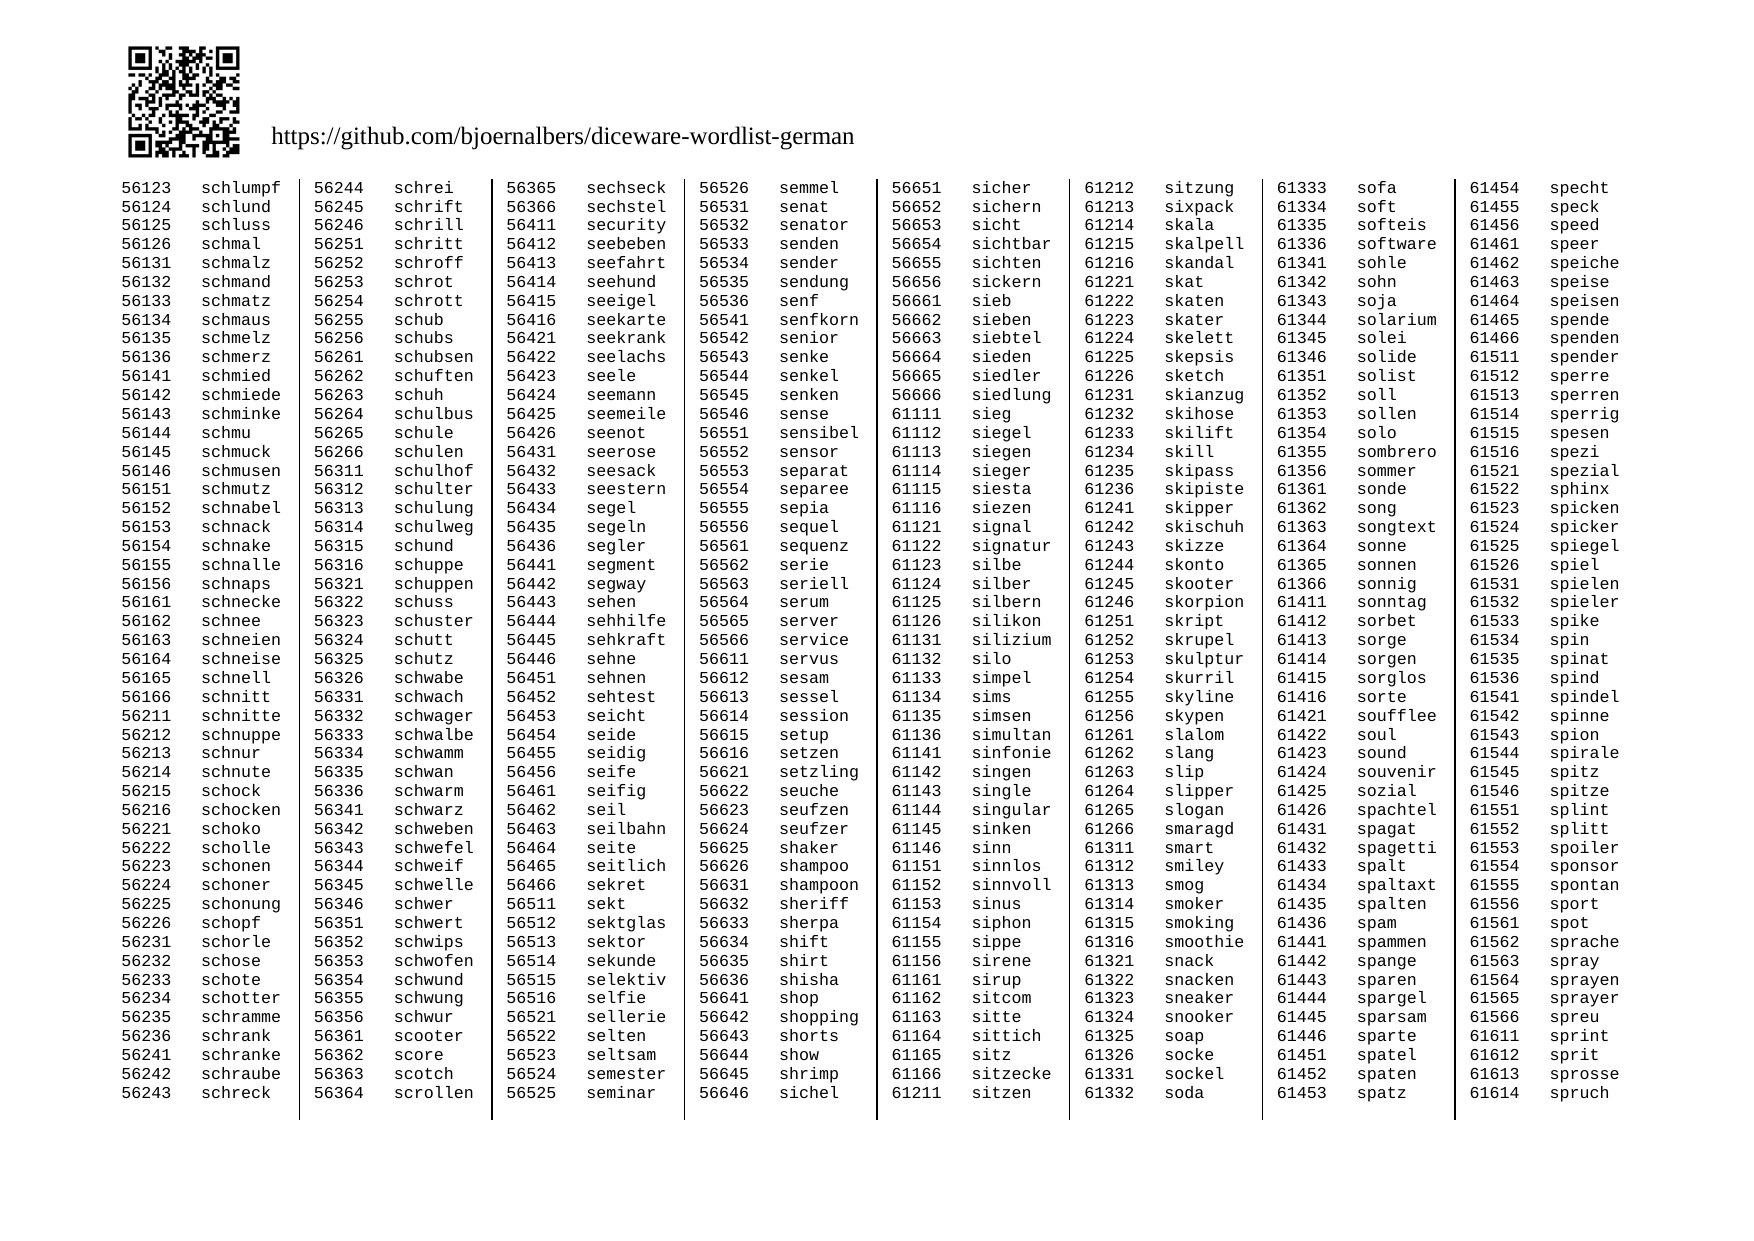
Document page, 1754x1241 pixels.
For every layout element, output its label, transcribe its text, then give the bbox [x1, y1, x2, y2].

text 56526 semmel [699, 179, 862, 198]
text 56131 schmalz [121, 255, 284, 273]
text 56362 score [314, 1047, 477, 1065]
text 56453 seicht [506, 707, 669, 726]
text 61123 silbe [891, 556, 1055, 575]
text 61354 solo [1277, 424, 1440, 443]
text 56525 seminar [506, 1084, 669, 1103]
text 56241 schranke [121, 1047, 284, 1065]
text 56414 seehund [506, 273, 669, 292]
text 56635 shirt [699, 952, 862, 971]
text 56552 sensor [699, 443, 862, 462]
text 61246 skorpion [1084, 594, 1247, 613]
text 61436 spam [1277, 914, 1440, 933]
text 61512 sperre [1469, 368, 1633, 387]
text 56423 seele [506, 368, 669, 387]
text 56144 schmu [121, 424, 284, 443]
text 61211 sitzen [891, 1084, 1055, 1103]
text 61264 slipper [1084, 783, 1247, 801]
text 61115 siesta [891, 481, 1055, 500]
text 56466 sekret [506, 877, 669, 896]
text 61421 soufflee [1277, 707, 1440, 726]
text 56446 sehne [506, 651, 669, 669]
text 61215 skalpell [1084, 236, 1247, 255]
text 56254 schrott [314, 292, 477, 311]
text 61442 spange [1277, 952, 1440, 971]
text 56135 schmelz [121, 330, 284, 349]
text 61451 spatel [1277, 1047, 1440, 1065]
text 56513 sektor [506, 933, 669, 952]
text 56541 senfkorn [699, 311, 862, 330]
text 56562 serie [699, 556, 862, 575]
text 56252 schroff [314, 255, 477, 273]
text 61552 splitt [1469, 820, 1633, 839]
text 56441 segment [506, 556, 669, 575]
text 61435 spalten [1277, 896, 1440, 914]
text 56512 sektglas [506, 914, 669, 933]
text 56444 sehhilfe [506, 613, 669, 632]
text 61116 siezen [891, 500, 1055, 519]
text 61351 solist [1277, 368, 1440, 387]
text 56133 schmatz [121, 292, 284, 311]
text 61114 sieger [891, 462, 1055, 481]
text 56533 senden [699, 236, 862, 255]
text 61265 slogan [1084, 801, 1247, 820]
text 56661 sieb [891, 292, 1055, 311]
text 56536 senf [699, 292, 862, 311]
text 61546 spitze [1469, 783, 1633, 801]
text 56431 seerose [506, 443, 669, 462]
text 56546 sense [699, 406, 862, 424]
text 56244 schrei [314, 179, 477, 198]
text 61535 spinat [1469, 651, 1633, 669]
text 56651 sicher [891, 179, 1055, 198]
text 61223 skater [1084, 311, 1247, 330]
text 56214 schnute [121, 764, 284, 783]
text 61431 spagat [1277, 820, 1440, 839]
text 61455 speck [1469, 198, 1633, 217]
text 56333 schwalbe [314, 726, 477, 745]
text 61613 sprosse [1469, 1065, 1633, 1084]
text 61444 spargel [1277, 990, 1440, 1009]
text 61453 spatz [1277, 1084, 1440, 1103]
text 61226 sketch [1084, 368, 1247, 387]
text 61151 sinnlos [891, 858, 1055, 877]
text 61245 skooter [1084, 575, 1247, 594]
text 56355 schwung [314, 990, 477, 1009]
text 56324 schutt [314, 632, 477, 651]
text 61551 splint [1469, 801, 1633, 820]
text 56556 sequel [699, 519, 862, 537]
text 56222 scholle [121, 839, 284, 858]
text 56632 sheriff [699, 896, 862, 914]
text 56315 schund [314, 537, 477, 556]
text 61141 sinfonie [891, 745, 1055, 764]
text 56263 schuh [314, 387, 477, 406]
picture [115, 33, 253, 171]
text 61534 spin [1469, 632, 1633, 651]
text 61566 spreu [1469, 1009, 1633, 1028]
text 56255 schub [314, 311, 477, 330]
text 61452 spaten [1277, 1065, 1440, 1084]
text 61324 snooker [1084, 1009, 1247, 1028]
text 61235 skipass [1084, 462, 1247, 481]
text 56164 schneise [121, 651, 284, 669]
text 56656 sickern [891, 273, 1055, 292]
text 61525 spiegel [1469, 537, 1633, 556]
text 56646 sichel [699, 1084, 862, 1103]
text 56534 sender [699, 255, 862, 273]
text 56224 schoner [121, 877, 284, 896]
text 56365 sechseck [506, 179, 669, 198]
text 56221 schoko [121, 820, 284, 839]
text 56555 sepia [699, 500, 862, 519]
text 56631 shampoon [699, 877, 862, 896]
text 56344 schweif [314, 858, 477, 877]
text 61313 smog [1084, 877, 1247, 896]
text 61424 souvenir [1277, 764, 1440, 783]
text 56544 senkel [699, 368, 862, 387]
text 56125 schluss [121, 217, 284, 236]
text 61112 siegel [891, 424, 1055, 443]
text 56564 serum [699, 594, 862, 613]
text 61465 spende [1469, 311, 1633, 330]
text 61164 sittich [891, 1028, 1055, 1047]
text 61241 skipper [1084, 500, 1247, 519]
text 56342 schweben [314, 820, 477, 839]
text 56233 schote [121, 971, 284, 990]
text 56331 schwach [314, 688, 477, 707]
text 56435 segeln [506, 519, 669, 537]
text 56334 schwamm [314, 745, 477, 764]
text 56262 schuften [314, 368, 477, 387]
text 56132 schmand [121, 273, 284, 292]
text 61433 spalt [1277, 858, 1440, 877]
text 61461 speer [1469, 236, 1633, 255]
text 56432 seesack [506, 462, 669, 481]
text 56426 seenot [506, 424, 669, 443]
text 56335 schwan [314, 764, 477, 783]
text 56554 separee [699, 481, 862, 500]
text 56226 schopf [121, 914, 284, 933]
text 56445 sehkraft [506, 632, 669, 651]
text 56166 schnitt [121, 688, 284, 707]
text 61565 sprayer [1469, 990, 1633, 1009]
text 61556 sport [1469, 896, 1633, 914]
text 56213 schnur [121, 745, 284, 764]
text 56636 shisha [699, 971, 862, 990]
text 56611 servus [699, 651, 862, 669]
text 61555 spontan [1469, 877, 1633, 896]
text 61445 sparsam [1277, 1009, 1440, 1028]
text 61121 signal [891, 519, 1055, 537]
text 56136 schmerz [121, 349, 284, 368]
text 56515 selektiv [506, 971, 669, 990]
text 56151 schmutz [121, 481, 284, 500]
text 56565 server [699, 613, 862, 632]
text 61352 soll [1277, 387, 1440, 406]
text 61134 sims [891, 688, 1055, 707]
text 61545 spitz [1469, 764, 1633, 783]
text 61434 spaltaxt [1277, 877, 1440, 896]
text 56642 shopping [699, 1009, 862, 1028]
text 61236 skipiste [1084, 481, 1247, 500]
text 61316 smoothie [1084, 933, 1247, 952]
text 61536 spind [1469, 669, 1633, 688]
text 61126 silikon [891, 613, 1055, 632]
text 61326 socke [1084, 1047, 1247, 1065]
text 56141 schmied [121, 368, 284, 387]
text 61563 spray [1469, 952, 1633, 971]
text 61163 sitte [891, 1009, 1055, 1028]
text 61561 spot [1469, 914, 1633, 933]
text 61524 spicker [1469, 519, 1633, 537]
text 56641 shop [699, 990, 862, 1009]
text 61231 skianzug [1084, 387, 1247, 406]
text 61553 spoiler [1469, 839, 1633, 858]
text 56654 sichtbar [891, 236, 1055, 255]
text 61165 sitz [891, 1047, 1055, 1065]
text 56311 schulhof [314, 462, 477, 481]
text 56522 selten [506, 1028, 669, 1047]
text 56655 sichten [891, 255, 1055, 273]
text 56664 sieden [891, 349, 1055, 368]
text 61456 speed [1469, 217, 1633, 236]
text 56321 schuppen [314, 575, 477, 594]
text 61225 skepsis [1084, 349, 1247, 368]
text 61353 sollen [1277, 406, 1440, 424]
text 56361 scooter [314, 1028, 477, 1047]
text 56235 schramme [121, 1009, 284, 1028]
text 61261 slalom [1084, 726, 1247, 745]
text 56634 shift [699, 933, 862, 952]
text 56424 seemann [506, 387, 669, 406]
text 56616 setzen [699, 745, 862, 764]
text 61532 spieler [1469, 594, 1633, 613]
text 56531 senat [699, 198, 862, 217]
text 61543 spion [1469, 726, 1633, 745]
text 56251 schritt [314, 236, 477, 255]
text 61133 simpel [891, 669, 1055, 688]
text 56434 segel [506, 500, 669, 519]
text 56421 seekrank [506, 330, 669, 349]
text 56461 seifig [506, 783, 669, 801]
text 61344 solarium [1277, 311, 1440, 330]
text 56356 schwur [314, 1009, 477, 1028]
text 56245 schrift [314, 198, 477, 217]
text 56313 schulung [314, 500, 477, 519]
text 61441 spammen [1277, 933, 1440, 952]
text 56663 siebtel [891, 330, 1055, 349]
text 61323 sneaker [1084, 990, 1247, 1009]
text 61356 sommer [1277, 462, 1440, 481]
text 56653 sicht [891, 217, 1055, 236]
text 61345 solei [1277, 330, 1440, 349]
text 61414 sorgen [1277, 651, 1440, 669]
text 56256 schubs [314, 330, 477, 349]
text 61224 skelett [1084, 330, 1247, 349]
text 61463 speise [1469, 273, 1633, 292]
text 61145 sinken [891, 820, 1055, 839]
text 56456 seife [506, 764, 669, 783]
text 61614 spruch [1469, 1084, 1633, 1103]
text 56346 schwer [314, 896, 477, 914]
text 56231 schorle [121, 933, 284, 952]
text 56521 sellerie [506, 1009, 669, 1028]
text 61533 spike [1469, 613, 1633, 632]
text 61124 silber [891, 575, 1055, 594]
text 56352 schwips [314, 933, 477, 952]
text 61152 sinnvoll [891, 877, 1055, 896]
text 61362 song [1277, 500, 1440, 519]
text 56412 seebeben [506, 236, 669, 255]
text 61521 spezial [1469, 462, 1633, 481]
text 56126 schmal [121, 236, 284, 255]
text 56542 senior [699, 330, 862, 349]
text 61513 sperren [1469, 387, 1633, 406]
text 56163 schneien [121, 632, 284, 651]
text 61523 spicken [1469, 500, 1633, 519]
text 61462 speiche [1469, 255, 1633, 273]
text 56415 seeigel [506, 292, 669, 311]
text 56535 sendung [699, 273, 862, 292]
text 56325 schutz [314, 651, 477, 669]
text 61443 sparen [1277, 971, 1440, 990]
text 61426 spachtel [1277, 801, 1440, 820]
text 61156 sirene [891, 952, 1055, 971]
text 56343 schwefel [314, 839, 477, 858]
text 56312 schulter [314, 481, 477, 500]
text 56532 senator [699, 217, 862, 236]
text 61515 spesen [1469, 424, 1633, 443]
text 61251 skript [1084, 613, 1247, 632]
text 56411 security [506, 217, 669, 236]
text 61544 spirale [1469, 745, 1633, 764]
text 56332 schwager [314, 707, 477, 726]
text 56216 schocken [121, 801, 284, 820]
text 56243 schreck [121, 1084, 284, 1103]
text 56422 seelachs [506, 349, 669, 368]
text 61366 sonnig [1277, 575, 1440, 594]
text 61432 spagetti [1277, 839, 1440, 858]
text 56232 schose [121, 952, 284, 971]
text 61213 sixpack [1084, 198, 1247, 217]
text 56545 senken [699, 387, 862, 406]
text 56314 schulweg [314, 519, 477, 537]
text 56353 schwofen [314, 952, 477, 971]
text 56462 seil [506, 801, 669, 820]
text 61161 sirup [891, 971, 1055, 990]
text 56442 segway [506, 575, 669, 594]
text 61423 sound [1277, 745, 1440, 764]
text 61113 siegen [891, 443, 1055, 462]
text 61222 skaten [1084, 292, 1247, 311]
text 61334 soft [1277, 198, 1440, 217]
text 61263 slip [1084, 764, 1247, 783]
text 56514 sekunde [506, 952, 669, 971]
text 61531 spielen [1469, 575, 1633, 594]
text 61153 sinus [891, 896, 1055, 914]
text 61516 spezi [1469, 443, 1633, 462]
text 56443 sehen [506, 594, 669, 613]
text 56265 schule [314, 424, 477, 443]
text 56363 scotch [314, 1065, 477, 1084]
text 61216 skandal [1084, 255, 1247, 273]
text 56523 seltsam [506, 1047, 669, 1065]
text 61425 sozial [1277, 783, 1440, 801]
text 56134 schmaus [121, 311, 284, 330]
text 56553 separat [699, 462, 862, 481]
text 56612 sesam [699, 669, 862, 688]
text 61415 sorglos [1277, 669, 1440, 688]
text 56223 schonen [121, 858, 284, 877]
text 61266 smaragd [1084, 820, 1247, 839]
text 56511 sekt [506, 896, 669, 914]
text 61132 silo [891, 651, 1055, 669]
text 56242 schraube [121, 1065, 284, 1084]
text 61365 sonnen [1277, 556, 1440, 575]
text 56142 schmiede [121, 387, 284, 406]
text 56551 sensibel [699, 424, 862, 443]
text 61564 sprayen [1469, 971, 1633, 990]
text 61125 silbern [891, 594, 1055, 613]
text 56623 seufzen [699, 801, 862, 820]
text 61361 sonde [1277, 481, 1440, 500]
text 56561 sequenz [699, 537, 862, 556]
text 56566 service [699, 632, 862, 651]
text 56264 schulbus [314, 406, 477, 424]
text 56146 schmusen [121, 462, 284, 481]
text 56665 siedler [891, 368, 1055, 387]
text 61562 sprache [1469, 933, 1633, 952]
text 56364 scrollen [314, 1084, 477, 1103]
text 61244 skonto [1084, 556, 1247, 575]
text 61154 siphon [891, 914, 1055, 933]
text 56626 shampoo [699, 858, 862, 877]
text 61242 skischuh [1084, 519, 1247, 537]
text 61256 skypen [1084, 707, 1247, 726]
text 61144 singular [891, 801, 1055, 820]
text 56225 schonung [121, 896, 284, 914]
text 61314 smoker [1084, 896, 1247, 914]
text 56543 senke [699, 349, 862, 368]
text 61111 sieg [891, 406, 1055, 424]
text 61526 spiel [1469, 556, 1633, 575]
text 56455 seidig [506, 745, 669, 764]
text 56234 schotter [121, 990, 284, 1009]
text 61446 sparte [1277, 1028, 1440, 1047]
text 61212 sitzung [1084, 179, 1247, 198]
text 61333 sofa [1277, 179, 1440, 198]
text 61321 snack [1084, 952, 1247, 971]
text 61136 simultan [891, 726, 1055, 745]
text 56354 schwund [314, 971, 477, 990]
text 61315 smoking [1084, 914, 1247, 933]
text 61363 songtext [1277, 519, 1440, 537]
text 56261 schubsen [314, 349, 477, 368]
text 56152 schnabel [121, 500, 284, 519]
text 61411 sonntag [1277, 594, 1440, 613]
text 61416 sorte [1277, 688, 1440, 707]
text 61332 soda [1084, 1084, 1247, 1103]
text 56336 schwarm [314, 783, 477, 801]
text 56451 sehnen [506, 669, 669, 688]
text 56154 schnake [121, 537, 284, 556]
text 56145 schmuck [121, 443, 284, 462]
text 61413 sorge [1277, 632, 1440, 651]
text 56425 seemeile [506, 406, 669, 424]
text 61343 soja [1277, 292, 1440, 311]
text 56463 seilbahn [506, 820, 669, 839]
text 61262 slang [1084, 745, 1247, 764]
text 61142 singen [891, 764, 1055, 783]
text 56614 session [699, 707, 862, 726]
text 61255 skyline [1084, 688, 1247, 707]
text 56524 semester [506, 1065, 669, 1084]
text 61221 skat [1084, 273, 1247, 292]
text 56211 schnitte [121, 707, 284, 726]
text 56613 sessel [699, 688, 862, 707]
text 56323 schuster [314, 613, 477, 632]
text 56215 schock [121, 783, 284, 801]
text 56345 schwelle [314, 877, 477, 896]
text 61155 sippe [891, 933, 1055, 952]
text 56212 schnuppe [121, 726, 284, 745]
text 61252 skrupel [1084, 632, 1247, 651]
text 56326 schwabe [314, 669, 477, 688]
text 61422 soul [1277, 726, 1440, 745]
text 61131 silizium [891, 632, 1055, 651]
text 56161 schnecke [121, 594, 284, 613]
text 56341 schwarz [314, 801, 477, 820]
text 61341 sohle [1277, 255, 1440, 273]
text 56266 schulen [314, 443, 477, 462]
text 61253 skulptur [1084, 651, 1247, 669]
text 61325 soap [1084, 1028, 1247, 1047]
text 61514 sperrig [1469, 406, 1633, 424]
text 56643 shorts [699, 1028, 862, 1047]
text 56416 seekarte [506, 311, 669, 330]
text 61232 skihose [1084, 406, 1247, 424]
text 56615 setup [699, 726, 862, 745]
text 61612 sprit [1469, 1047, 1633, 1065]
text 61331 sockel [1084, 1065, 1247, 1084]
text 61355 sombrero [1277, 443, 1440, 462]
text 56316 schuppe [314, 556, 477, 575]
text 61364 sonne [1277, 537, 1440, 556]
text 61143 single [891, 783, 1055, 801]
text 56624 seufzer [699, 820, 862, 839]
text 56662 sieben [891, 311, 1055, 330]
text 61342 sohn [1277, 273, 1440, 292]
text 61412 sorbet [1277, 613, 1440, 632]
text 56452 sehtest [506, 688, 669, 707]
text 56644 show [699, 1047, 862, 1065]
text 61311 smart [1084, 839, 1247, 858]
text 61466 spenden [1469, 330, 1633, 349]
text 56621 setzling [699, 764, 862, 783]
text 56162 schnee [121, 613, 284, 632]
text 56563 seriell [699, 575, 862, 594]
text 56652 sichern [891, 198, 1055, 217]
text 56645 shrimp [699, 1065, 862, 1084]
text 56454 seide [506, 726, 669, 745]
text 61336 software [1277, 236, 1440, 255]
text 61611 sprint [1469, 1028, 1633, 1047]
text 61454 specht [1469, 179, 1633, 198]
text 61214 skala [1084, 217, 1247, 236]
text 61522 sphinx [1469, 481, 1633, 500]
text 56123 schlumpf [121, 179, 284, 198]
text 61146 sinn [891, 839, 1055, 858]
text 56351 schwert [314, 914, 477, 933]
text 56156 schnaps [121, 575, 284, 594]
text 56633 sherpa [699, 914, 862, 933]
text 56436 segler [506, 537, 669, 556]
text 56143 schminke [121, 406, 284, 424]
text 61243 skizze [1084, 537, 1247, 556]
text 56253 schrot [314, 273, 477, 292]
text 56464 seite [506, 839, 669, 858]
text 61541 spindel [1469, 688, 1633, 707]
text 56246 schrill [314, 217, 477, 236]
text 61335 softeis [1277, 217, 1440, 236]
text 61511 spender [1469, 349, 1633, 368]
text 61122 signatur [891, 537, 1055, 556]
text 61166 sitzecke [891, 1065, 1055, 1084]
text 61542 spinne [1469, 707, 1633, 726]
text 61135 simsen [891, 707, 1055, 726]
text 56366 sechstel [506, 198, 669, 217]
text 56625 shaker [699, 839, 862, 858]
text 61233 skilift [1084, 424, 1247, 443]
text 61322 snacken [1084, 971, 1247, 990]
text 56124 schlund [121, 198, 284, 217]
text 56165 schnell [121, 669, 284, 688]
text 56433 seestern [506, 481, 669, 500]
text 61346 solide [1277, 349, 1440, 368]
text 56465 seitlich [506, 858, 669, 877]
text 56153 schnack [121, 519, 284, 537]
text 56236 schrank [121, 1028, 284, 1047]
text 56622 seuche [699, 783, 862, 801]
text 56666 siedlung [891, 387, 1055, 406]
text 61234 skill [1084, 443, 1247, 462]
text 56155 schnalle [121, 556, 284, 575]
text 56516 selfie [506, 990, 669, 1009]
text 61464 speisen [1469, 292, 1633, 311]
text 61162 sitcom [891, 990, 1055, 1009]
text 56322 schuss [314, 594, 477, 613]
text 61254 skurril [1084, 669, 1247, 688]
text 61554 sponsor [1469, 858, 1633, 877]
text 61312 smiley [1084, 858, 1247, 877]
text 56413 seefahrt [506, 255, 669, 273]
